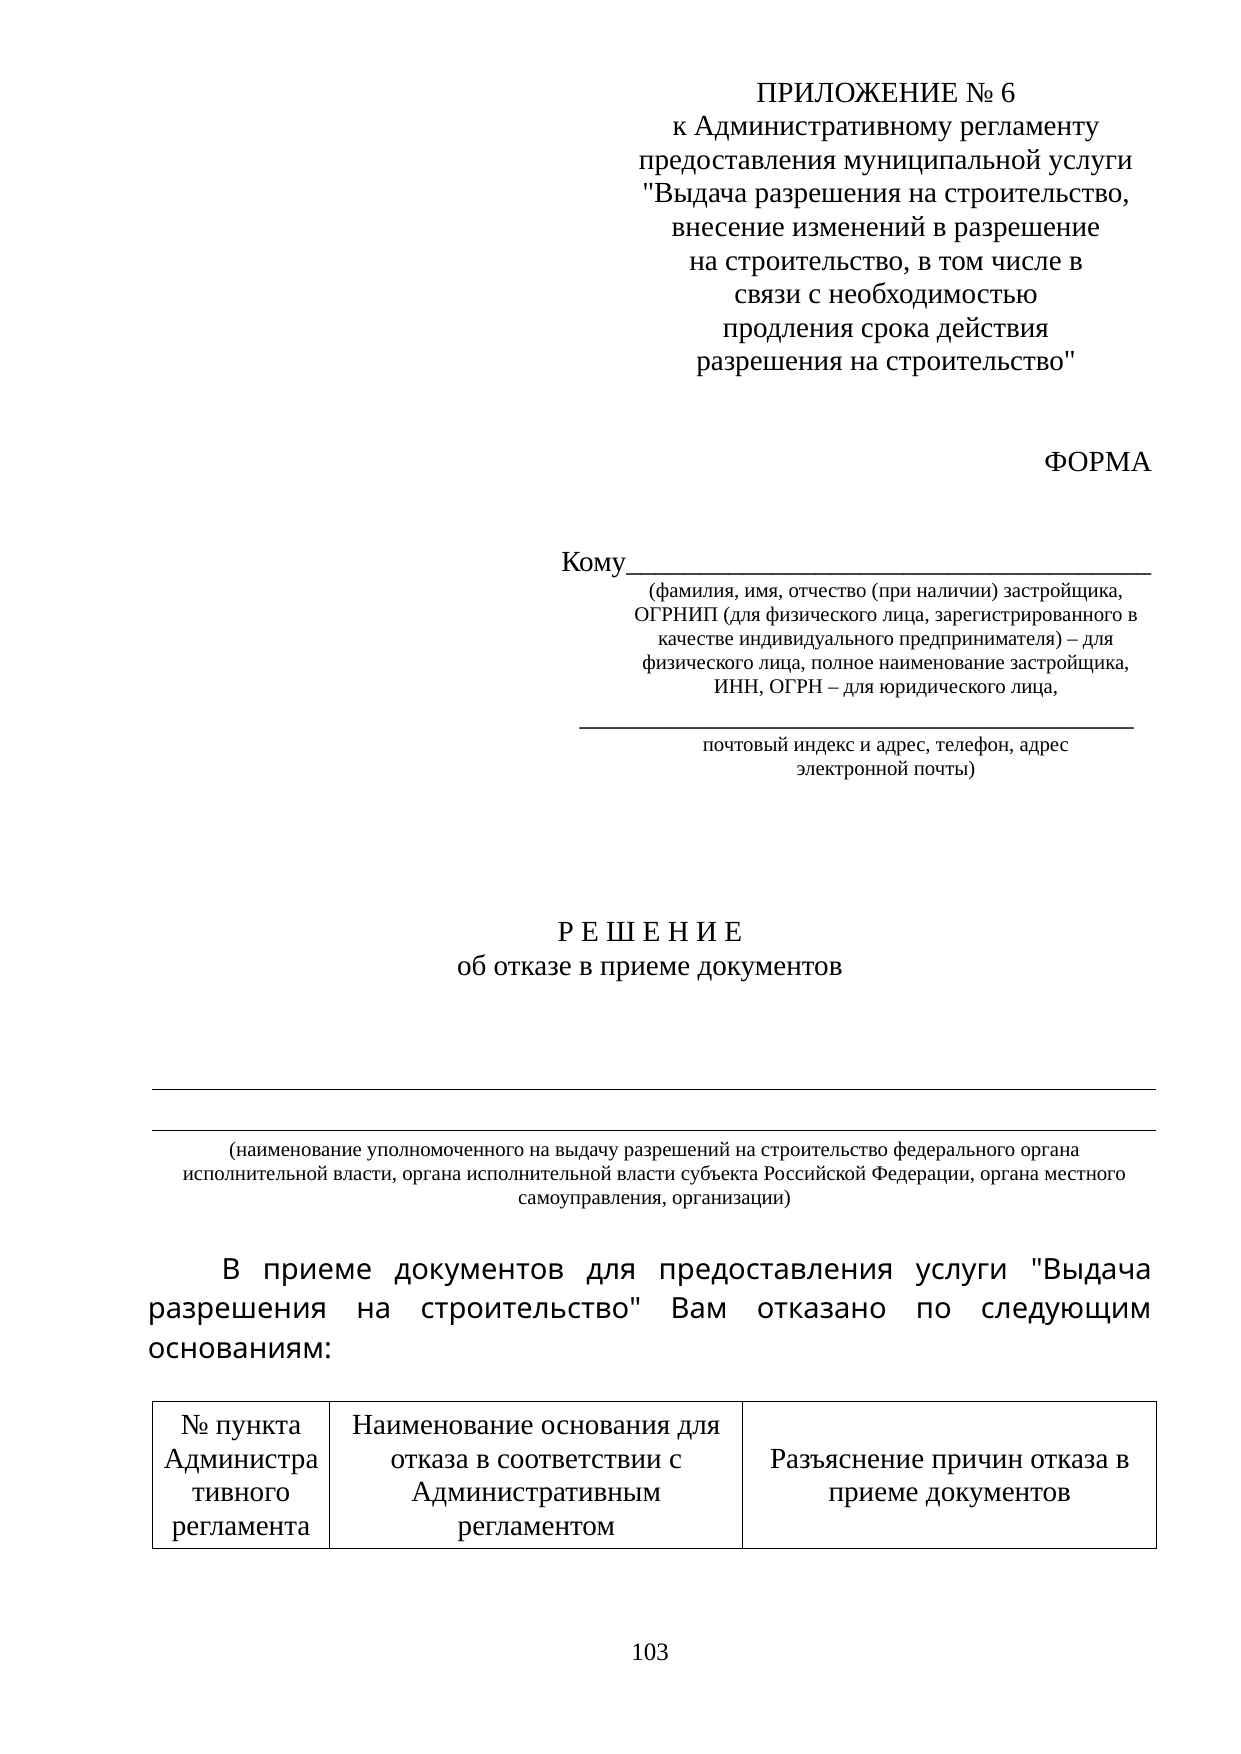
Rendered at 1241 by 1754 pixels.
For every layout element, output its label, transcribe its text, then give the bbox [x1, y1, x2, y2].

table_cell (наименование уполномоченного на выдачу разрешений на строительство федерального органа исполнительной власти, органа исполнительной власти субъекта Российской Федерации, органа местного самоуправления, организации) [152, 1131, 1156, 1214]
table_header [152, 1049, 1156, 1089]
text Кому____________________________________ [561, 544, 1152, 578]
text ФОРМА [620, 444, 1152, 477]
text об отказе в приеме документов [148, 948, 1152, 981]
text к Административному регламенту [620, 108, 1152, 142]
text предоставления муниципальной услуги "Выдача разрешения на строительство, [620, 142, 1152, 209]
table_cell [152, 1090, 1156, 1130]
text связи с необходимостью [620, 276, 1152, 310]
text В приеме документов для предоставления услуги "Выдача разрешения на строительство" Вам отказано по следующим основаниям: [148, 1248, 1152, 1367]
table_header Наименование основания для отказа в соответствии с Административным регламентом [330, 1402, 742, 1547]
text разрешения на строительство" [620, 343, 1152, 377]
table_header № пункта Административного регламента [153, 1402, 329, 1547]
text Р Е Ш Е Н И Е [148, 914, 1152, 948]
table_header Разъяснение причин отказа в приеме документов [743, 1402, 1156, 1547]
text на строительство, в том числе в [620, 243, 1152, 276]
text ПРИЛОЖЕНИЕ № 6 [620, 75, 1152, 108]
text внесение изменений в разрешение [620, 209, 1152, 243]
text (фамилия, имя, отчество (при наличии) застройщика, ОГРНИП (для физического лица, зарегистрированного в качестве индивидуального предпринимателя) – для физического лица, полное наименование застройщика, ИНН, ОГРН – для юридического лица, [620, 578, 1152, 698]
text ______________________________________ [561, 698, 1152, 732]
text электронной почты) [620, 756, 1152, 780]
text почтовый индекс и адрес, телефон, адрес [620, 732, 1152, 756]
text продления срока действия [620, 310, 1152, 343]
